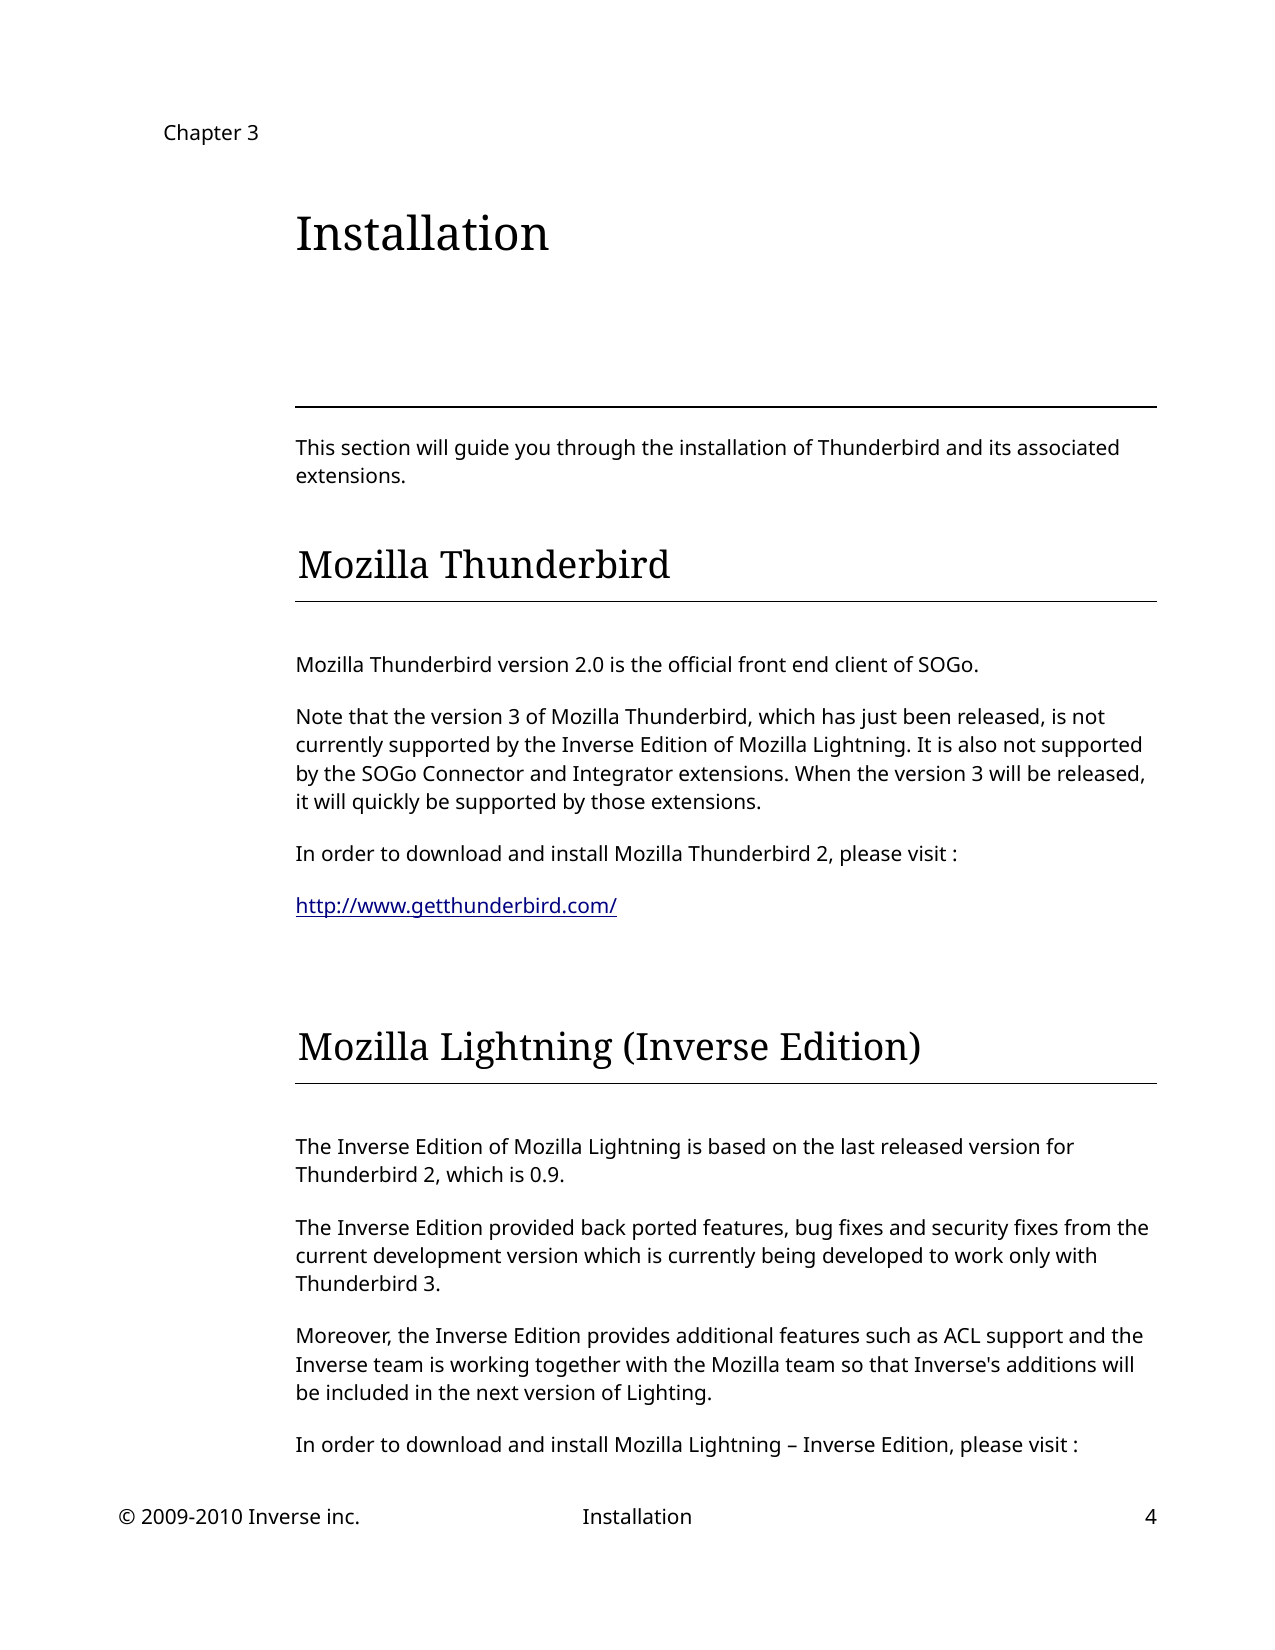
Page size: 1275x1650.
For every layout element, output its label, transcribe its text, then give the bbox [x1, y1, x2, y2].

subtitle Mozilla Thunderbird [295, 538, 1157, 601]
subtitle Installation [295, 201, 1157, 406]
text Mozilla Thunderbird version 2.0 is the official front end client of SOGo. [295, 650, 1157, 678]
text In order to download and install Mozilla Lightning – Inverse Edition, please visit : [295, 1431, 1157, 1459]
subtitle Mozilla Lightning (Inverse Edition) [295, 1021, 1157, 1083]
text In order to download and install Mozilla Thunderbird 2, please visit : [295, 839, 1157, 868]
text Moreover, the Inverse Edition provides additional features such as ACL support and the Inverse team is working together with the Mozilla team so that Inverse's additions will be included in the next version of Lighting. [295, 1322, 1157, 1407]
text This section will guide you through the installation of Thunderbird and its associated extensions. [295, 433, 1157, 490]
text The Inverse Edition of Mozilla Lightning is based on the last released version for Thunderbird 2, which is 0.9. [295, 1132, 1157, 1189]
text The Inverse Edition provided back ported features, bug fixes and security fixes from the current development version which is currently being developed to work only with Thunderbird 3. [295, 1213, 1157, 1298]
text http://www.getthunderbird.com/ [295, 892, 1157, 920]
text Note that the version 3 of Mozilla Thunderbird, which has just been released, is not currently supported by the Inverse Edition of Mozilla Lightning. It is also not supported by the SOGo Connector and Integrator extensions. When the version 3 will be released, it will quickly be supported by those extensions. [295, 702, 1157, 816]
